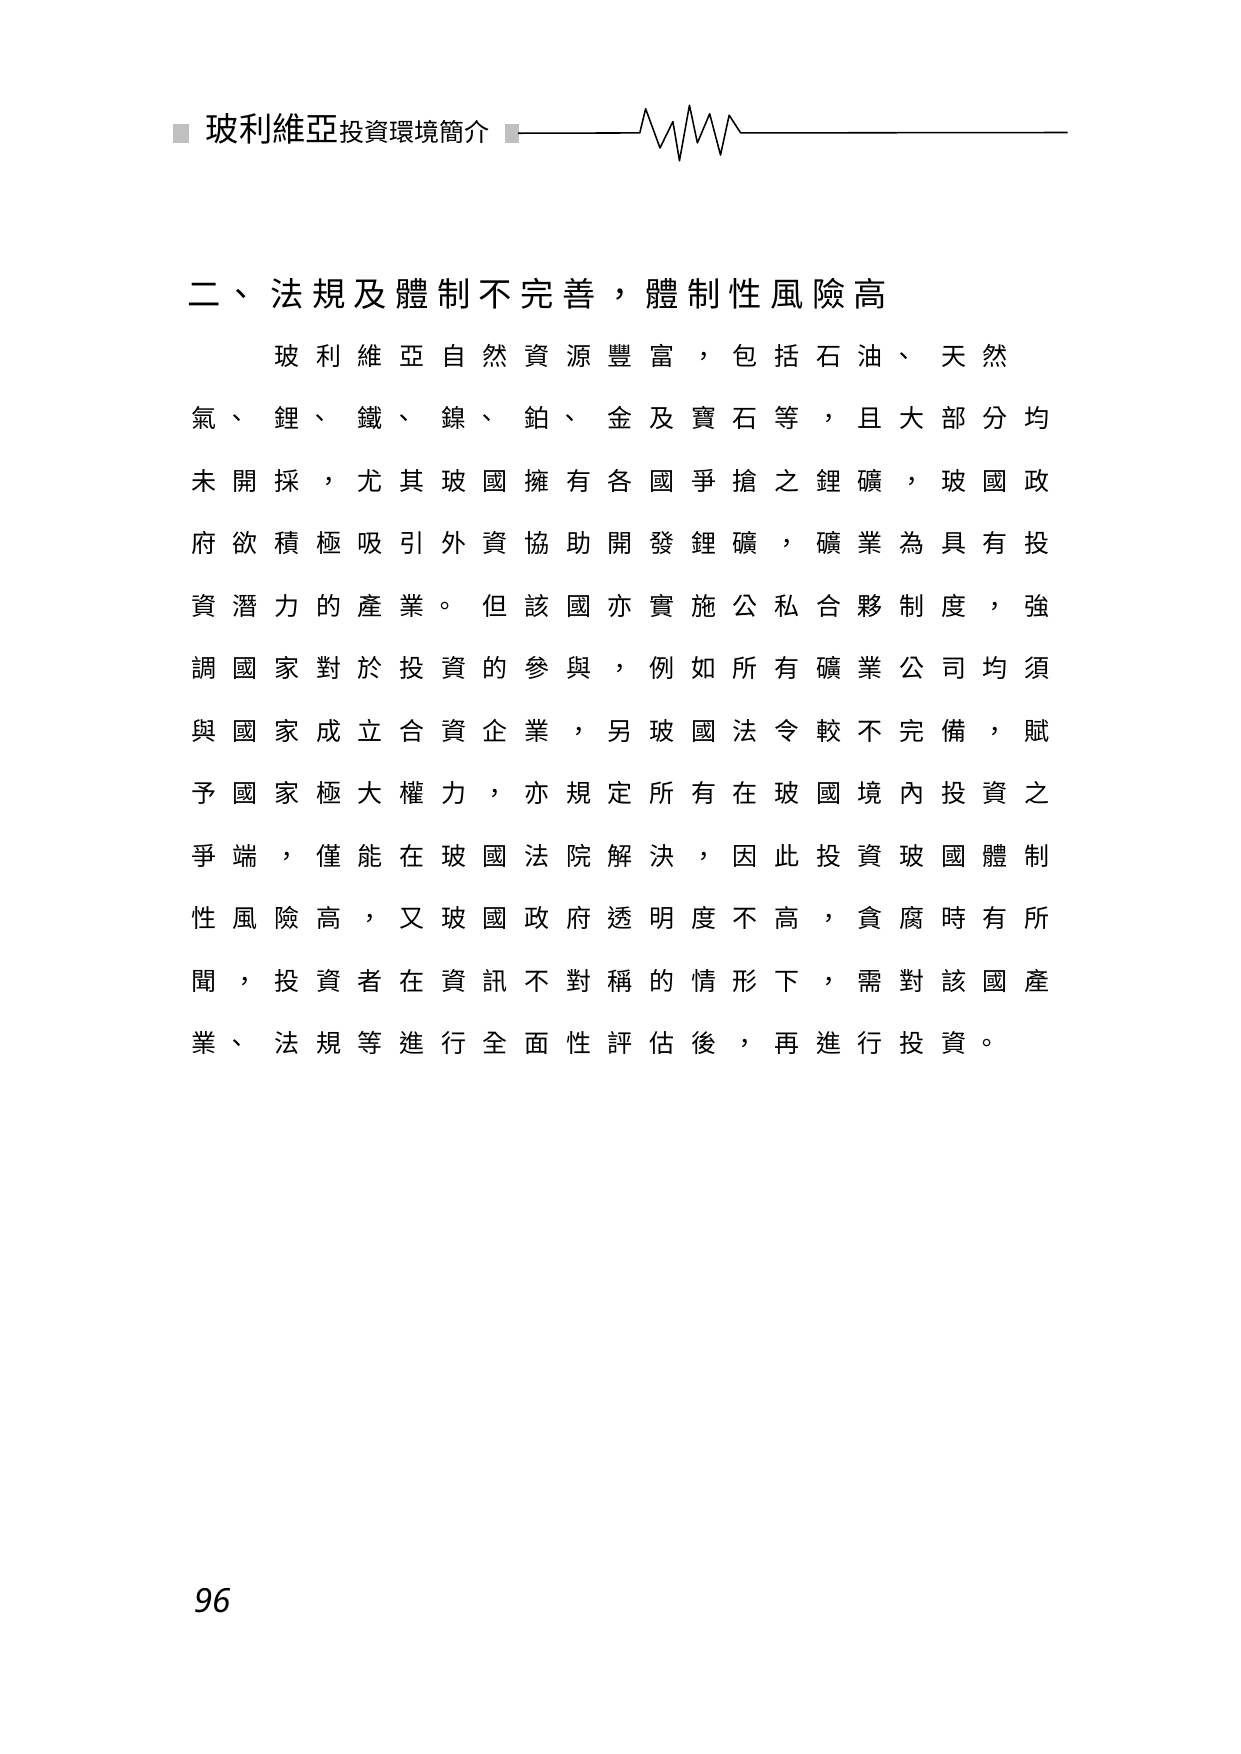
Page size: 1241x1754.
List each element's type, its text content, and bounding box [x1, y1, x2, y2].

text 玻利維亞自然資源豐富，包括石油、天然氣、鋰、鐵、鎳、鉑、金及寶石等，且大部分均未開採，尤其玻國擁有各國爭搶之鋰礦，玻國政府欲積極吸引外資協助開發鋰礦，礦業為具有投資潛力的產業。但該國亦實施公私合夥制度，強調國家對於投資的參與，例如所有礦業公司均須與國家成立合資企業，另玻國法令較不完備，賦予國家極大權力，亦規定所有在玻國境內投資之爭端，僅能在玻國法院解決，因此投資玻國體制性風險高，又玻國政府透明度不高，貪腐時有所聞，投資者在資訊不對稱的情形下，需對該國產業、法規等進行全面性評估後，再進行投資。 [183, 313, 1058, 1063]
text 二、法規及體制不完善，體制性風險高 [183, 250, 1058, 313]
